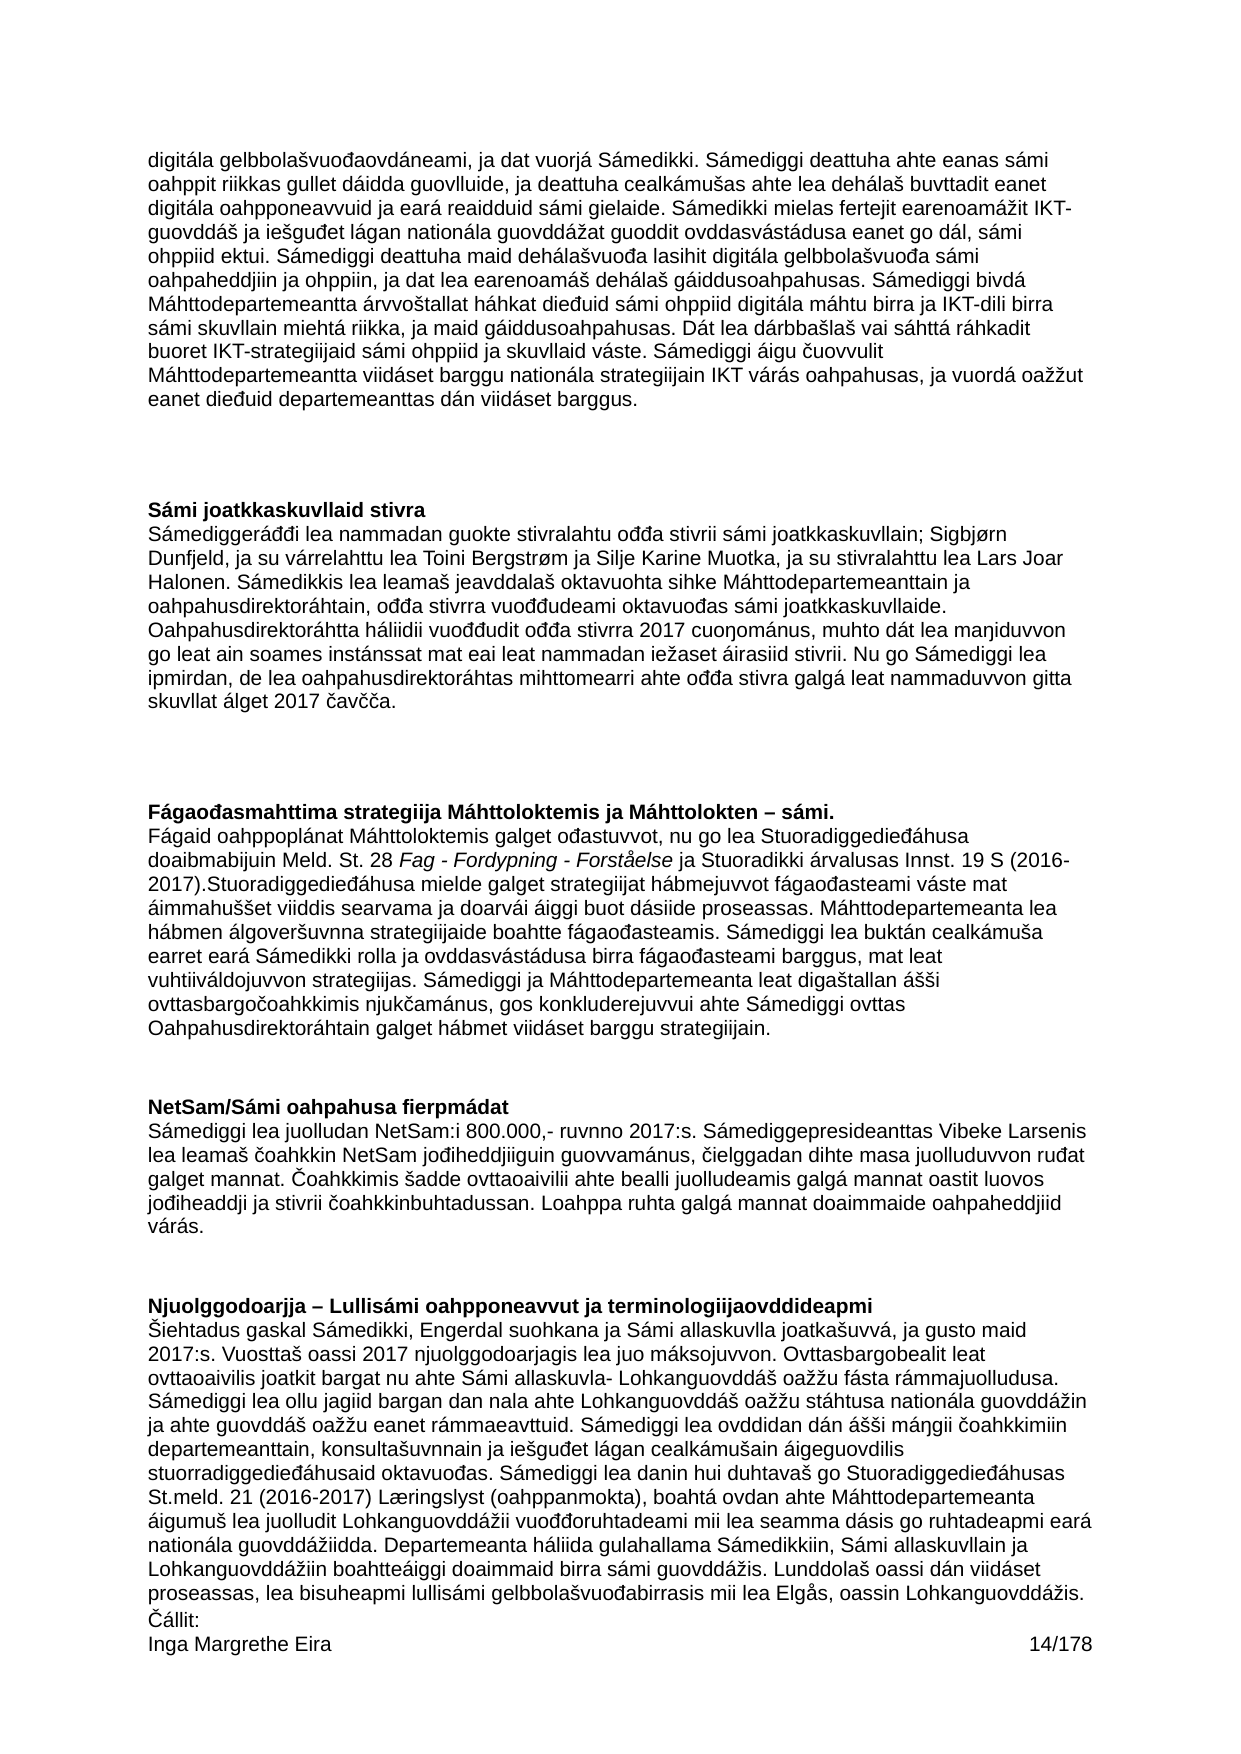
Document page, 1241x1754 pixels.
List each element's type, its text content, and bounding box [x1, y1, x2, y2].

table_header digitála gelbbolašvuođaovdáneami, ja dat vuorjá Sámedikki. Sámediggi deattuha ahte eanas sámi oahppit riikkas gullet dáidda guovlluide, ja deattuha cealkámušas ahte lea dehálaš buvttadit eanet digitála oahpponeavvuid ja eará reaidduid sámi gielaide. Sámedikki mielas fertejit earenoamážit IKT- guovddáš ja iešguđet lágan nationála guovddážat guoddit ovddasvástádusa eanet go dál, sámi ohppiid ektui. Sámediggi deattuha maid dehálašvuođa lasihit digitála gelbbolašvuođa sámi oahpaheddjiin ja ohppiin, ja dat lea earenoamáš dehálaš gáiddusoahpahusas. Sámediggi bivdá Máhttodepartemeantta árvvoštallat háhkat dieđuid sámi ohppiid digitála máhtu birra ja IKT-dili birra sámi skuvllain miehtá riikka, ja maid gáiddusoahpahusas. Dát lea dárbbašlaš vai sáhttá ráhkadit buoret IKT-strategiijaid sámi ohppiid ja skuvllaid váste. Sámediggi áigu čuovvulit Máhttodepartemeantta viidáset barggu nationála strategiijain IKT várás oahpahusas, ja vuordá oažžut eanet dieđuid departemeanttas dán viidáset barggus. Sámi joatkkaskuvllaid stivra Sámediggeráđđi lea nammadan guokte stivralahtu ođđa stivrii sámi joatkkaskuvllain; Sigbjørn Dunfjeld, ja su várrelahttu lea Toini Bergstrøm ja Silje Karine Muotka, ja su stivralahttu lea Lars Joar Halonen. Sámedikkis lea leamaš jeavddalaš oktavuohta sihke Máhttodepartemeanttain ja oahpahusdirektoráhtain, ođđa stivrra vuođđudeami oktavuođas sámi joatkkaskuvllaide. Oahpahusdirektoráhtta háliidii vuođđudit ođđa stivrra 2017 cuoŋománus, muhto dát lea maŋiduvvon go leat ain soames instánssat mat eai leat nammadan iežaset áirasiid stivrii. Nu go Sámediggi lea ipmirdan, de lea oahpahusdirektoráhtas mihttomearri ahte ođđa stivra galgá leat nammaduvvon gitta skuvllat álget 2017 čavčča. Fágaođasmahttima strategiija Máhttoloktemis ja Máhttolokten – sámi. Fágaid oahppoplánat Máhttoloktemis galget ođastuvvot, nu go lea Stuoradiggedieđáhusa doaibmabijuin Meld. St. 28 Fag - Fordypning - Forståelse ja Stuoradikki árvalusas Innst. 19 S (2016-2017).Stuoradiggedieđáhusa mielde galget strategiijat hábmejuvvot fágaođasteami váste mat áimmahuššet viiddis searvama ja doarvái áiggi buot dásiide proseassas. Máhttodepartemeanta lea hábmen álgoveršuvnna strategiijaide boahtte fágaođasteamis. Sámediggi lea buktán cealkámuša earret eará Sámedikki rolla ja ovddasvástádusa birra fágaođasteami barggus, mat leat vuhtiiváldojuvvon strategiijas. Sámediggi ja Máhttodepartemeanta leat digaštallan ášši ovttasbargočoahkkimis njukčamánus, gos konkluderejuvvui ahte Sámediggi ovttas Oahpahusdirektoráhtain galget hábmet viidáset barggu strategiijain. NetSam/Sámi oahpahusa fierpmádat Sámediggi lea juolludan NetSam:i 800.000,- ruvnno 2017:s. Sámediggepresideanttas Vibeke Larsenis lea leamaš čoahkkin NetSam jođiheddjiiguin guovvamánus, čielggadan dihte masa juolluduvvon ruđat galget mannat. Čoahkkimis šadde ovttaoaivilii ahte bealli juolludeamis galgá mannat oastit luovos jođiheaddji ja stivrii čoahkkinbuhtadussan. Loahppa ruhta galgá mannat doaimmaide oahpaheddjiid várás. Njuolggodoarjja – Lullisámi oahpponeavvut ja terminologiijaovddideapmi Šiehtadus gaskal Sámedikki, Engerdal suohkana ja Sámi allaskuvlla joatkašuvvá, ja gusto maid 2017:s. Vuosttaš oassi 2017 njuolggodoarjagis lea juo máksojuvvon. Ovttasbargobealit leat ovttaoaivilis joatkit bargat nu ahte Sámi allaskuvla- Lohkanguovddáš oažžu fásta rámmajuolludusa. Sámediggi lea ollu jagiid bargan dan nala ahte Lohkanguovddáš oažžu stáhtusa nationála guovddážin ja ahte guovddáš oažžu eanet rámmaeavttuid. Sámediggi lea ovddidan dán ášši máŋgii čoahkkimiin departemeanttain, konsultašuvnnain ja iešguđet lágan cealkámušain áigeguovdilis stuorradiggedieđáhusaid oktavuođas. Sámediggi lea danin hui duhtavaš go Stuoradiggedieđáhusas St.meld. 21 (2016-2017) Læringslyst (oahppanmokta), boahtá ovdan ahte Máhttodepartemeanta áigumuš lea juolludit Lohkanguovddážii vuođđoruhtadeami mii lea seamma dásis go ruhtadeapmi eará nationála guovddážiidda. Departemeanta háliida gulahallama Sámedikkiin, Sámi allaskuvllain ja Lohkanguovddážiin boahtteáiggi doaimmaid birra sámi guovddážis. Lunddolaš oassi dán viidáset proseassas, lea bisuheapmi lullisámi gelbbolašvuođabirrasis mii lea Elgås, oassin Lohkanguovddážis. [136, 148, 1104, 1605]
